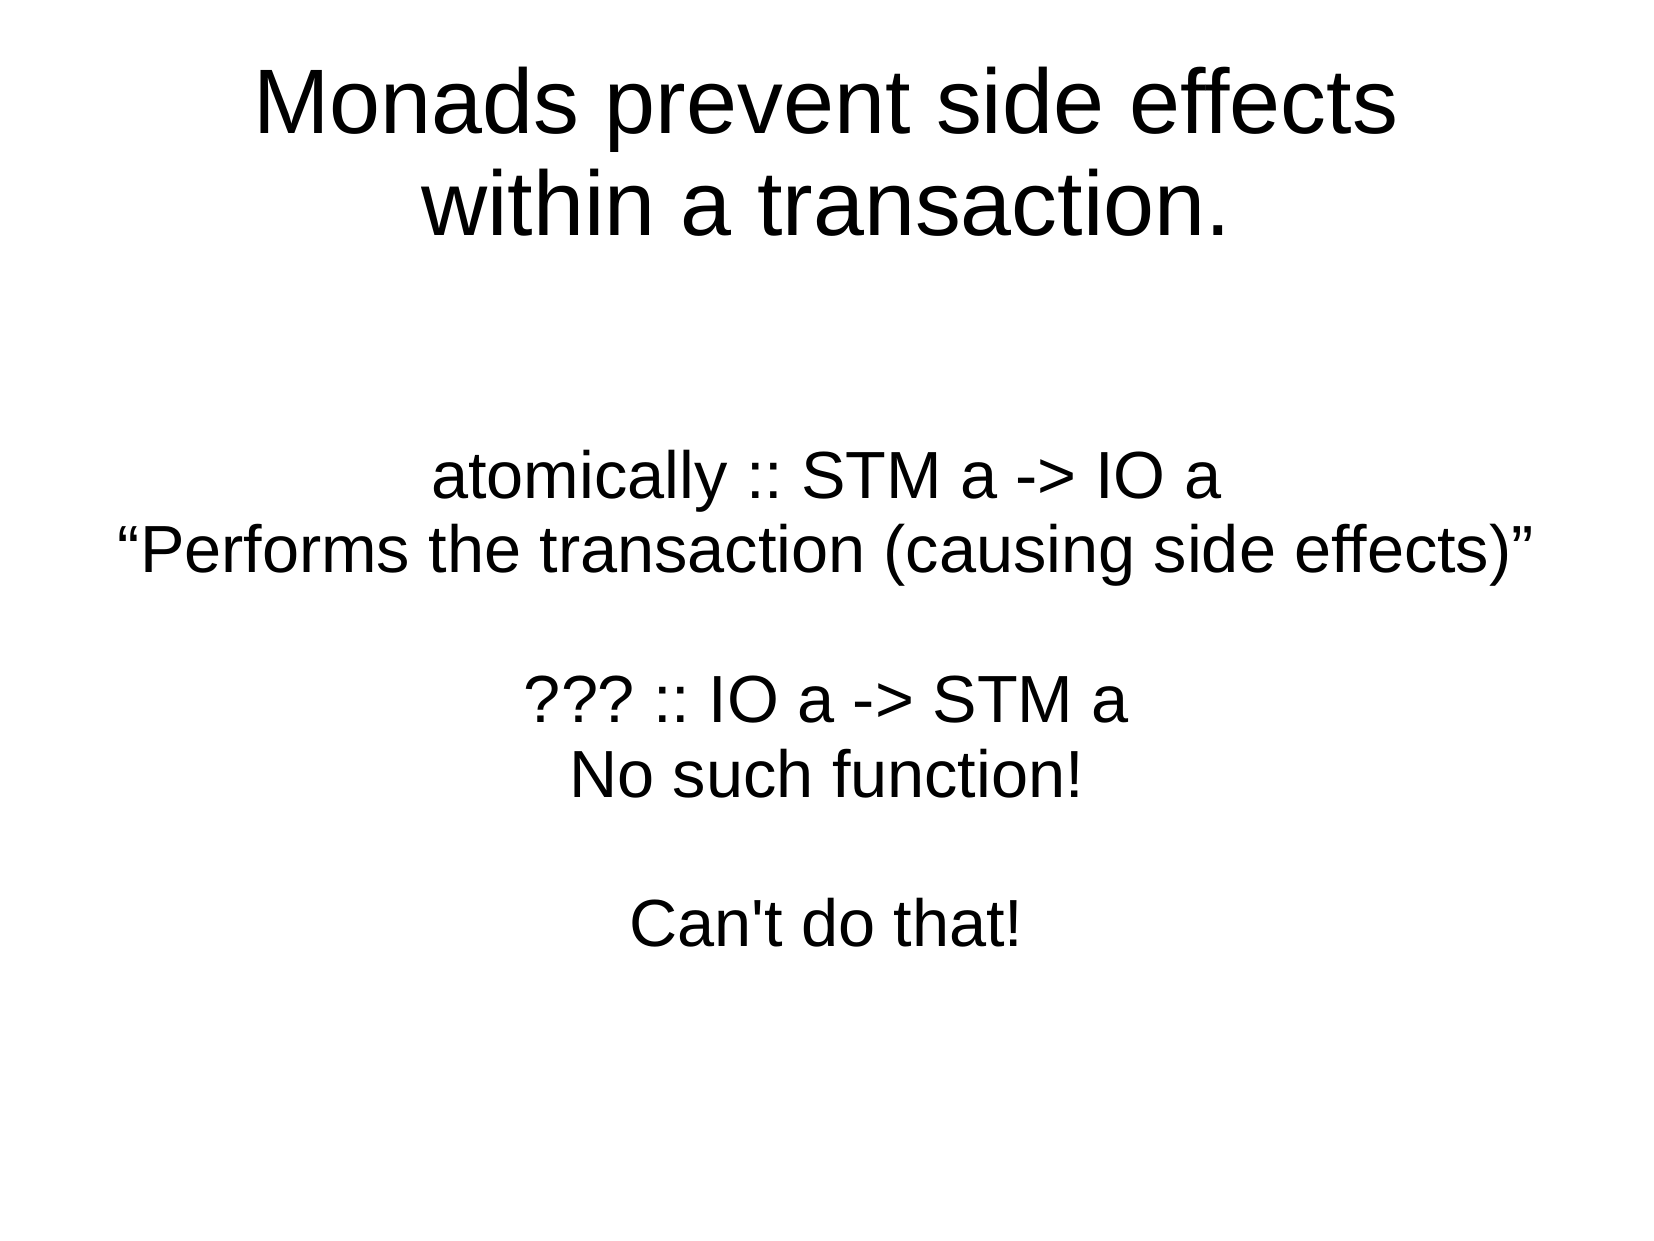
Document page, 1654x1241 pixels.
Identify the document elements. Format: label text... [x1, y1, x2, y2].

title Monads prevent side effects within a transaction. [82, 49, 1571, 257]
subtitle atomically :: STM a -> IO a “Performs the transaction (causing side effects)” ??? :: IO a -> STM a No such function! Can't do that! [82, 290, 1571, 1109]
